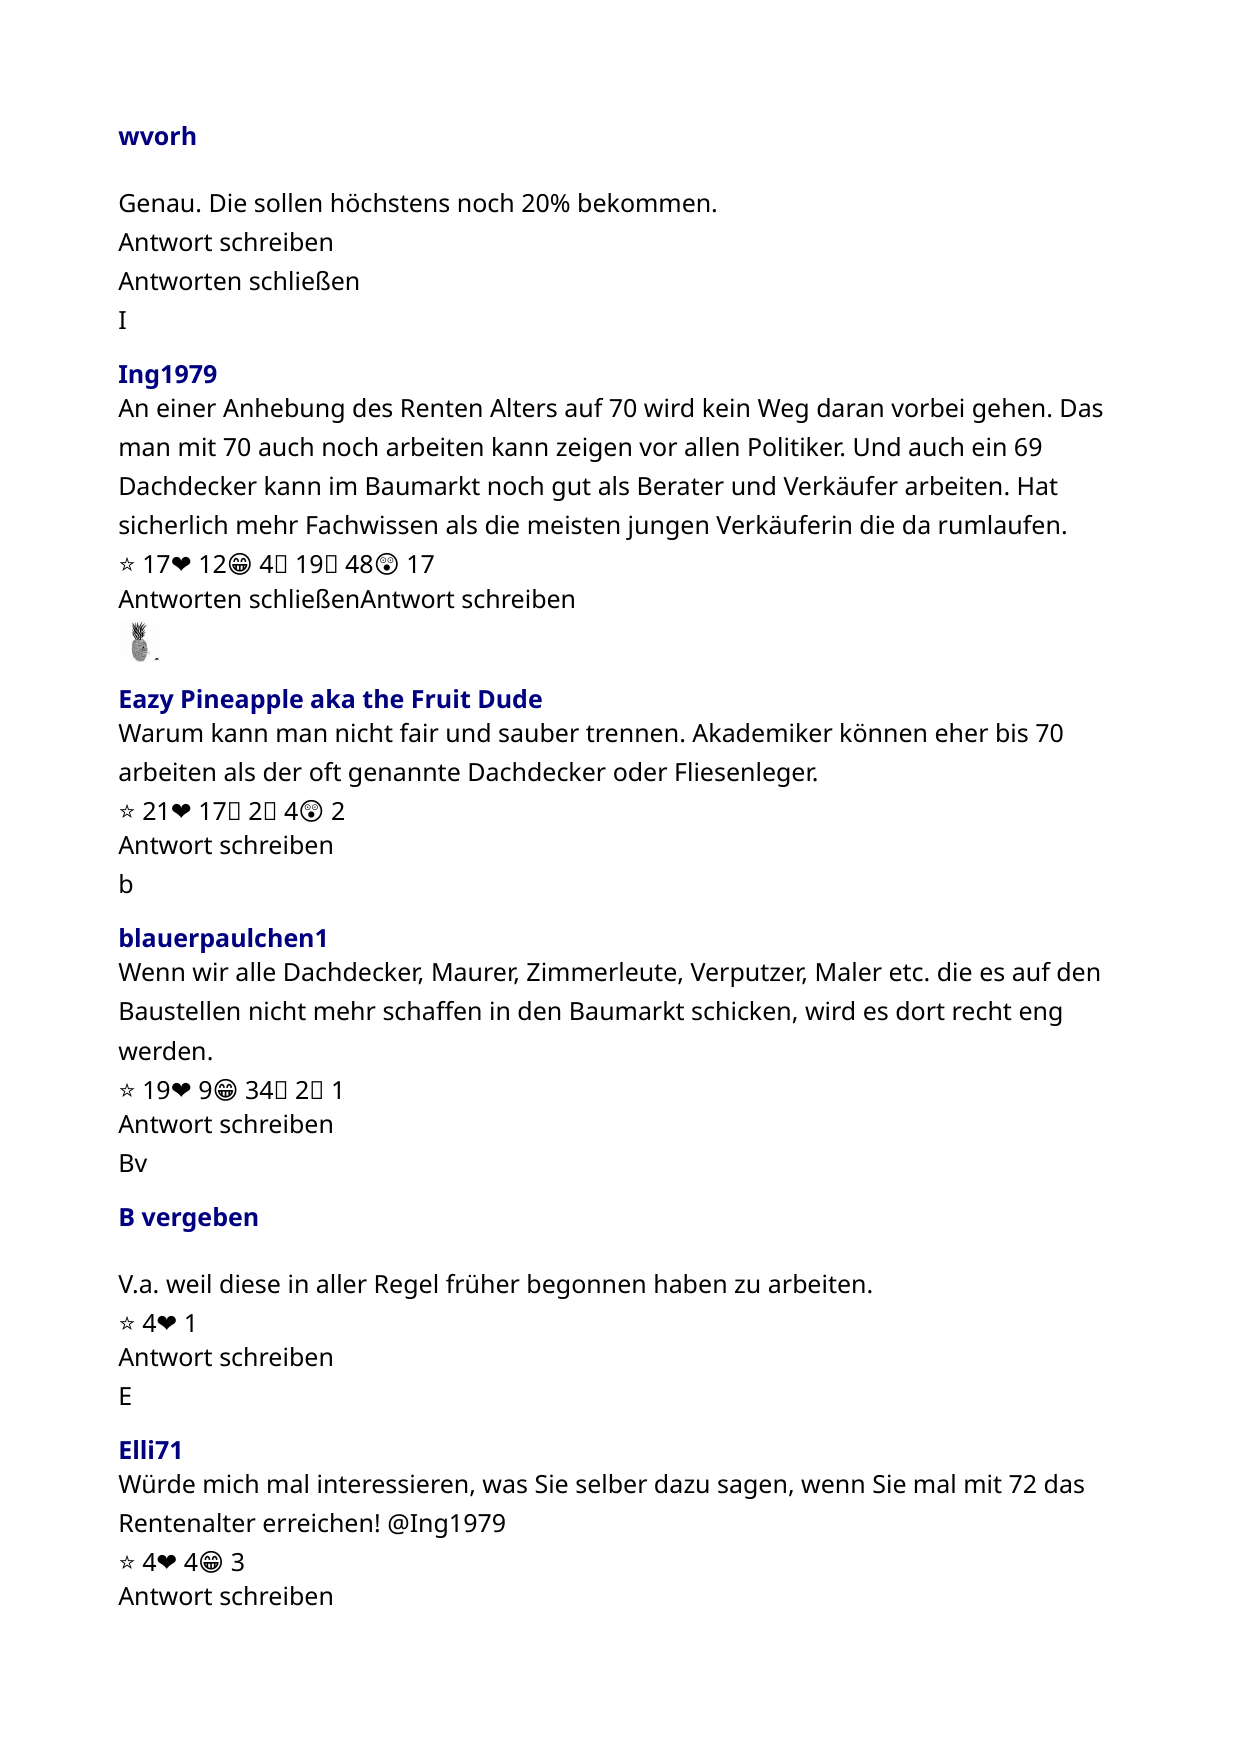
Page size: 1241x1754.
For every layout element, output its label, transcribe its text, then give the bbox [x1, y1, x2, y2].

text ⭐️ 21❤️ 17🙁 2🤨 4😲 2 [118, 794, 1122, 828]
text Bv [118, 1146, 1122, 1180]
subtitle Ing1979 [118, 356, 1122, 391]
subtitle blauerpaulchen1 [118, 921, 1122, 955]
subtitle wvorh [118, 118, 1122, 152]
text ⭐️ 19❤️ 9😁 34🙁 2🤨 1 [118, 1072, 1122, 1106]
text Antwort schreiben [118, 1579, 1122, 1613]
text ⭐️ 4❤️ 1 [118, 1306, 1122, 1340]
text Genau. Die sollen höchstens noch 20% bekommen. [118, 185, 1122, 219]
text Antwort schreiben [118, 1106, 1122, 1141]
text An einer Anhebung des Renten Alters auf 70 wird kein Weg daran vorbei gehen. Das man mit 70 auch noch arbeiten kann zeigen vor allen Politiker. Und auch ein 69 Dachdecker kann im Baumarkt noch gut als Berater und Verkäufer arbeiten. Hat sicherlich mehr Fachwissen als die meisten jungen Verkäuferin die da rumlaufen. [118, 391, 1122, 542]
text Würde mich mal interessieren, was Sie selber dazu sagen, wenn Sie mal mit 72 das Rentenalter erreichen! @Ing1979 [118, 1467, 1122, 1540]
subtitle B vergeben [118, 1199, 1122, 1233]
text Antwort schreiben [118, 828, 1122, 862]
subtitle Eazy Pineapple aka the Fruit Dude [118, 681, 1122, 716]
text Antwort schreiben [118, 224, 1122, 258]
text ⭐️ 4❤️ 4😁 3 [118, 1545, 1122, 1579]
text Antworten schließenAntwort schreiben [118, 581, 1122, 615]
subtitle Elli71 [118, 1433, 1122, 1467]
text Antwort schreiben [118, 1340, 1122, 1374]
text Antworten schließen [118, 263, 1122, 298]
text ⭐️ 17❤️ 12😁 4🙁 19🤨 48😲 17 [118, 547, 1122, 581]
text E [118, 1379, 1122, 1413]
text Wenn wir alle Dachdecker, Maurer, Zimmerleute, Verputzer, Maler etc. die es auf den Baustellen nicht mehr schaffen in den Baumarkt schicken, wird es dort recht eng werden. [118, 955, 1122, 1067]
text I [118, 303, 1122, 337]
text b [118, 867, 1122, 901]
picture [118, 620, 161, 663]
text Warum kann man nicht fair und sauber trennen. Akademiker können eher bis 70 arbeiten als der oft genannte Dachdecker oder Fliesenleger. [118, 716, 1122, 789]
text V.a. weil diese in aller Regel früher begonnen haben zu arbeiten. [118, 1266, 1122, 1301]
